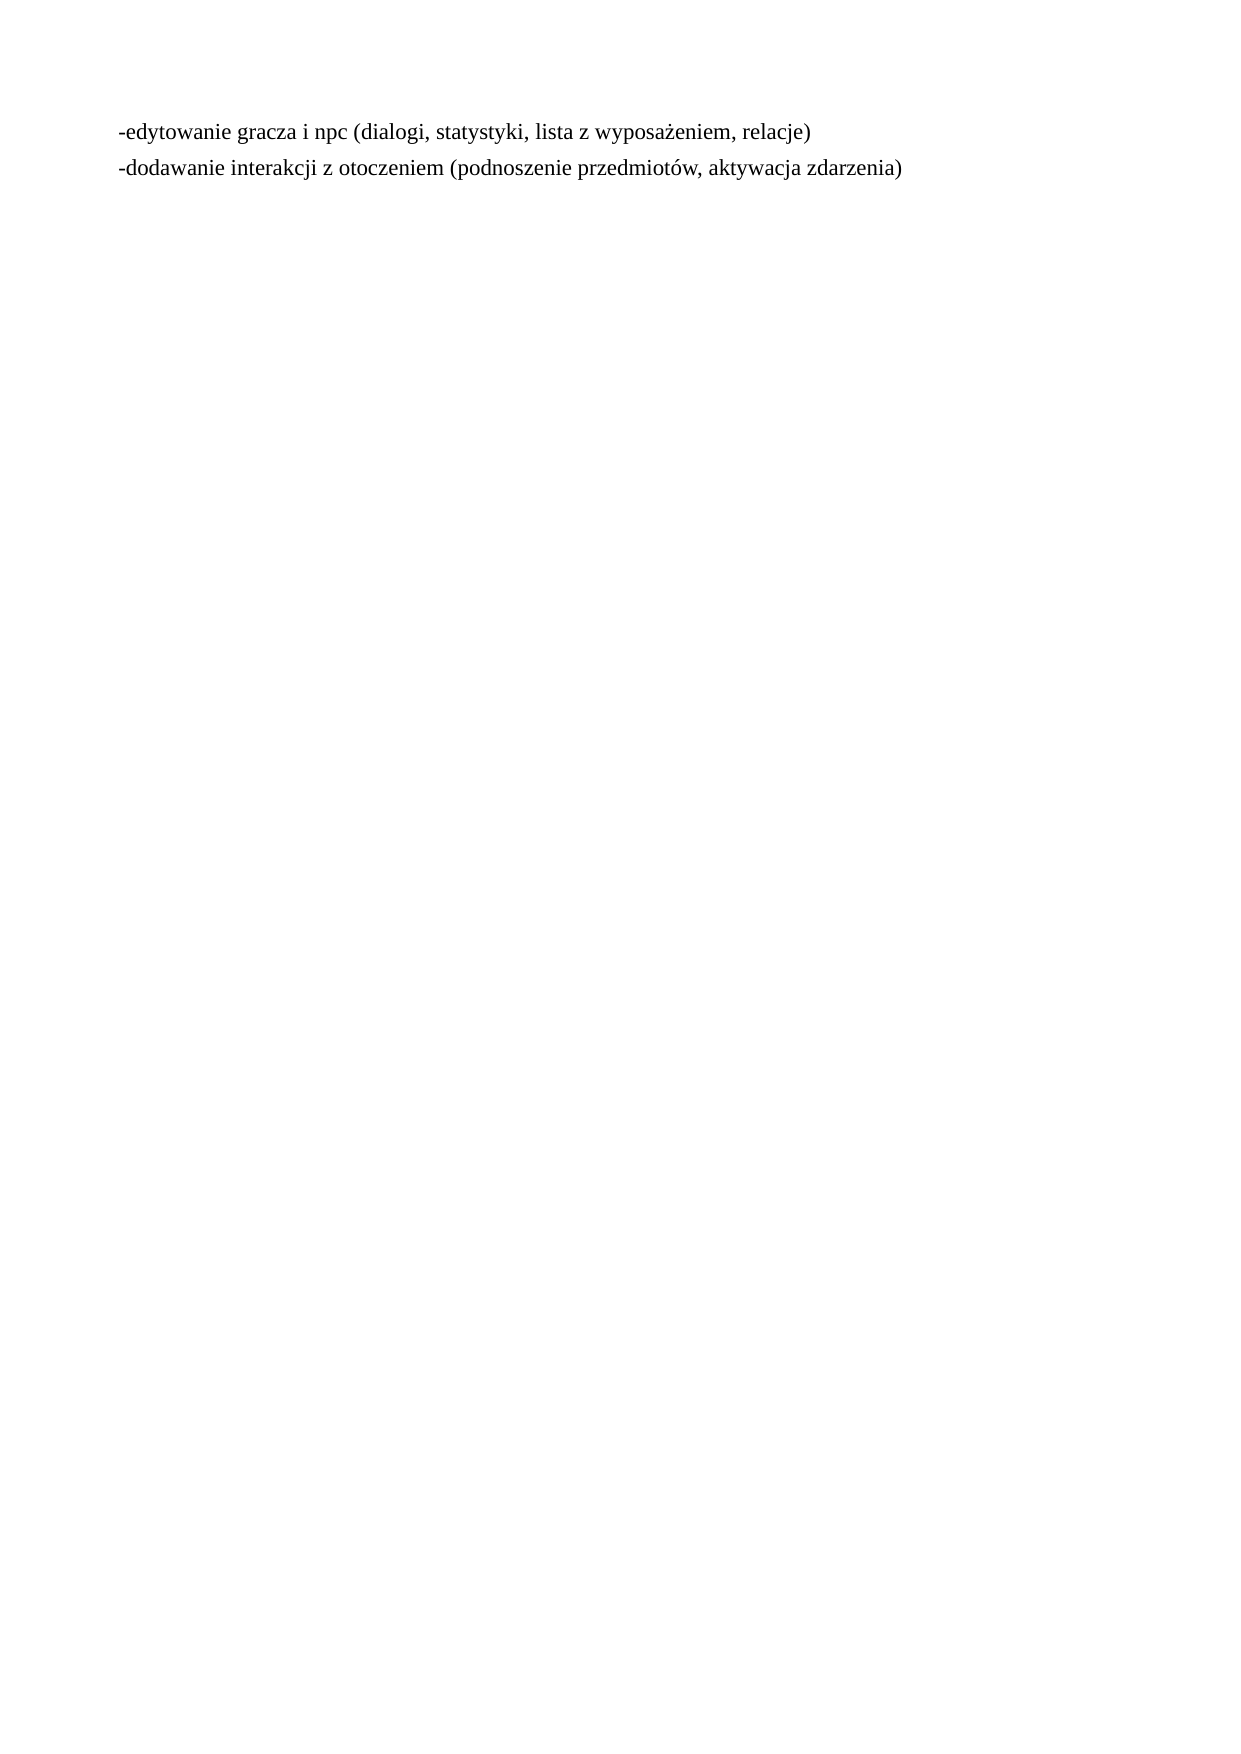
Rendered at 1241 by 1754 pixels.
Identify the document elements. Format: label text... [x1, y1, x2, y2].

text -edytowanie gracza i npc (dialogi, statystyki, lista z wyposażeniem, relacje) [118, 118, 1122, 144]
text -dodawanie interakcji z otoczeniem (podnoszenie przedmiotów, aktywacja zdarzenia) [118, 154, 1122, 216]
